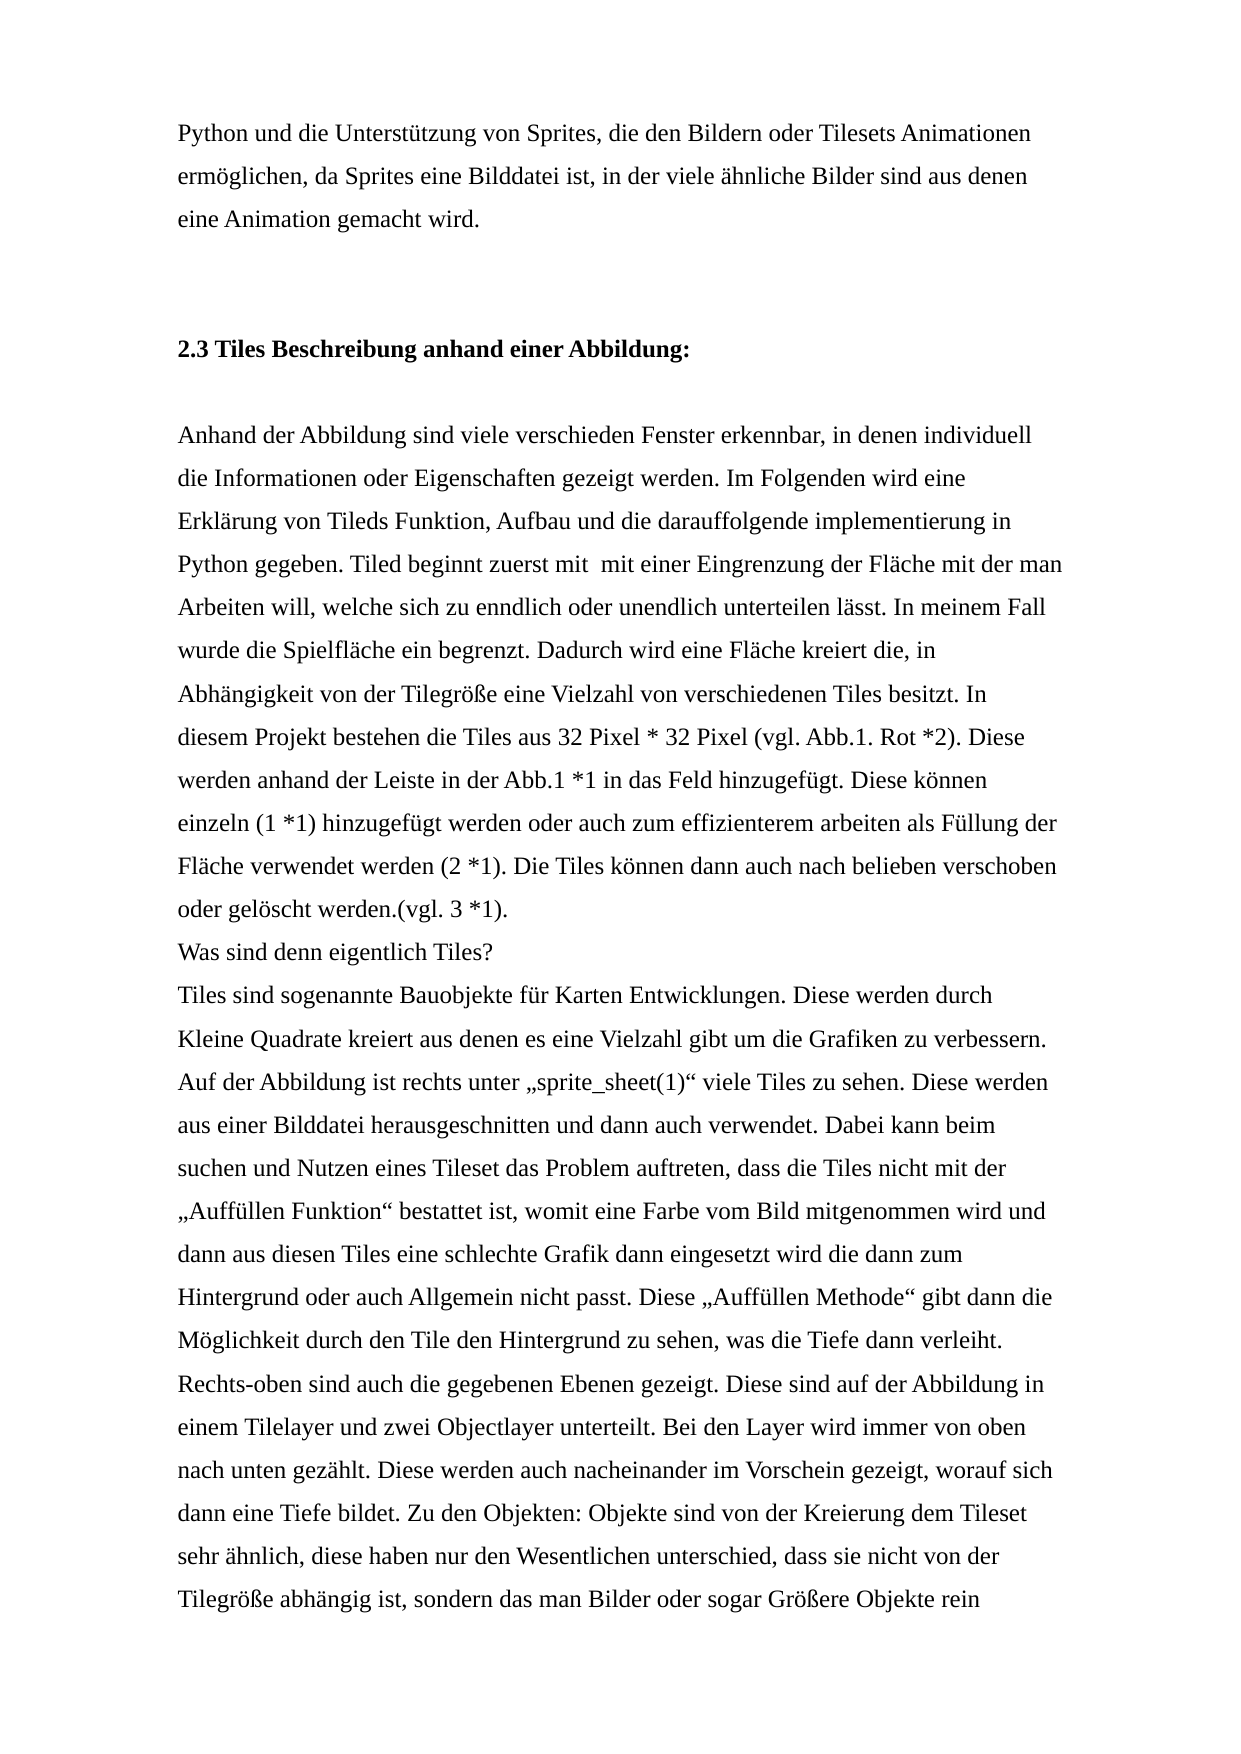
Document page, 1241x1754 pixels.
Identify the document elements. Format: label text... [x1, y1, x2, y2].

text 2.3 Tiles Beschreibung anhand einer Abbildung: [177, 334, 1063, 362]
text Python und die Unterstützung von Sprites, die den Bildern oder Tilesets Animationen ermöglichen, da Sprites eine Bilddatei ist, in der viele ähnliche Bilder sind aus denen eine Animation gemacht wird. [177, 118, 1063, 233]
text Was sind denn eigentlich Tiles? [177, 937, 1063, 966]
text Auf der Abbildung ist rechts unter „sprite_sheet(1)“ viele Tiles zu sehen. Diese werden aus einer Bilddatei herausgeschnitten und dann auch verwendet. Dabei kann beim suchen und Nutzen eines Tileset das Problem auftreten, dass die Tiles nicht mit der „Auffüllen Funktion“ bestattet ist, womit eine Farbe vom Bild mitgenommen wird und dann aus diesen Tiles eine schlechte Grafik dann eingesetzt wird die dann zum Hintergrund oder auch Allgemein nicht passt. Diese „Auffüllen Methode“ gibt dann die Möglichkeit durch den Tile den Hintergrund zu sehen, was die Tiefe dann verleiht. Rechts-oben sind auch die gegebenen Ebenen gezeigt. Diese sind auf der Abbildung in einem Tilelayer und zwei Objectlayer unterteilt. Bei den Layer wird immer von oben nach unten gezählt. Diese werden auch nacheinander im Vorschein gezeigt, worauf sich dann eine Tiefe bildet. Zu den Objekten: Objekte sind von der Kreierung dem Tileset sehr ähnlich, diese haben nur den Wesentlichen unterschied, dass sie nicht von der Tilegröße abhängig ist, sondern das man Bilder oder sogar Größere Objekte rein [177, 1067, 1063, 1613]
text Anhand der Abbildung sind viele verschieden Fenster erkennbar, in denen individuell die Informationen oder Eigenschaften gezeigt werden. Im Folgenden wird eine Erklärung von Tileds Funktion, Aufbau und die darauffolgende implementierung in Python gegeben. Tiled beginnt zuerst mit mit einer Eingrenzung der Fläche mit der man Arbeiten will, welche sich zu enndlich oder unendlich unterteilen lässt. In meinem Fall wurde die Spielfläche ein begrenzt. Dadurch wird eine Fläche kreiert die, in Abhängigkeit von der Tilegröße eine Vielzahl von verschiedenen Tiles besitzt. In diesem Projekt bestehen die Tiles aus 32 Pixel * 32 Pixel (vgl. Abb.1. Rot *2). Diese werden anhand der Leiste in der Abb.1 *1 in das Feld hinzugefügt. Diese können einzeln (1 *1) hinzugefügt werden oder auch zum effizienterem arbeiten als Füllung der Fläche verwendet werden (2 *1). Die Tiles können dann auch nach belieben verschoben oder gelöscht werden.(vgl. 3 *1). [177, 420, 1063, 923]
text Tiles sind sogenannte Bauobjekte für Karten Entwicklungen. Diese werden durch Kleine Quadrate kreiert aus denen es eine Vielzahl gibt um die Grafiken zu verbessern. [177, 981, 1063, 1052]
